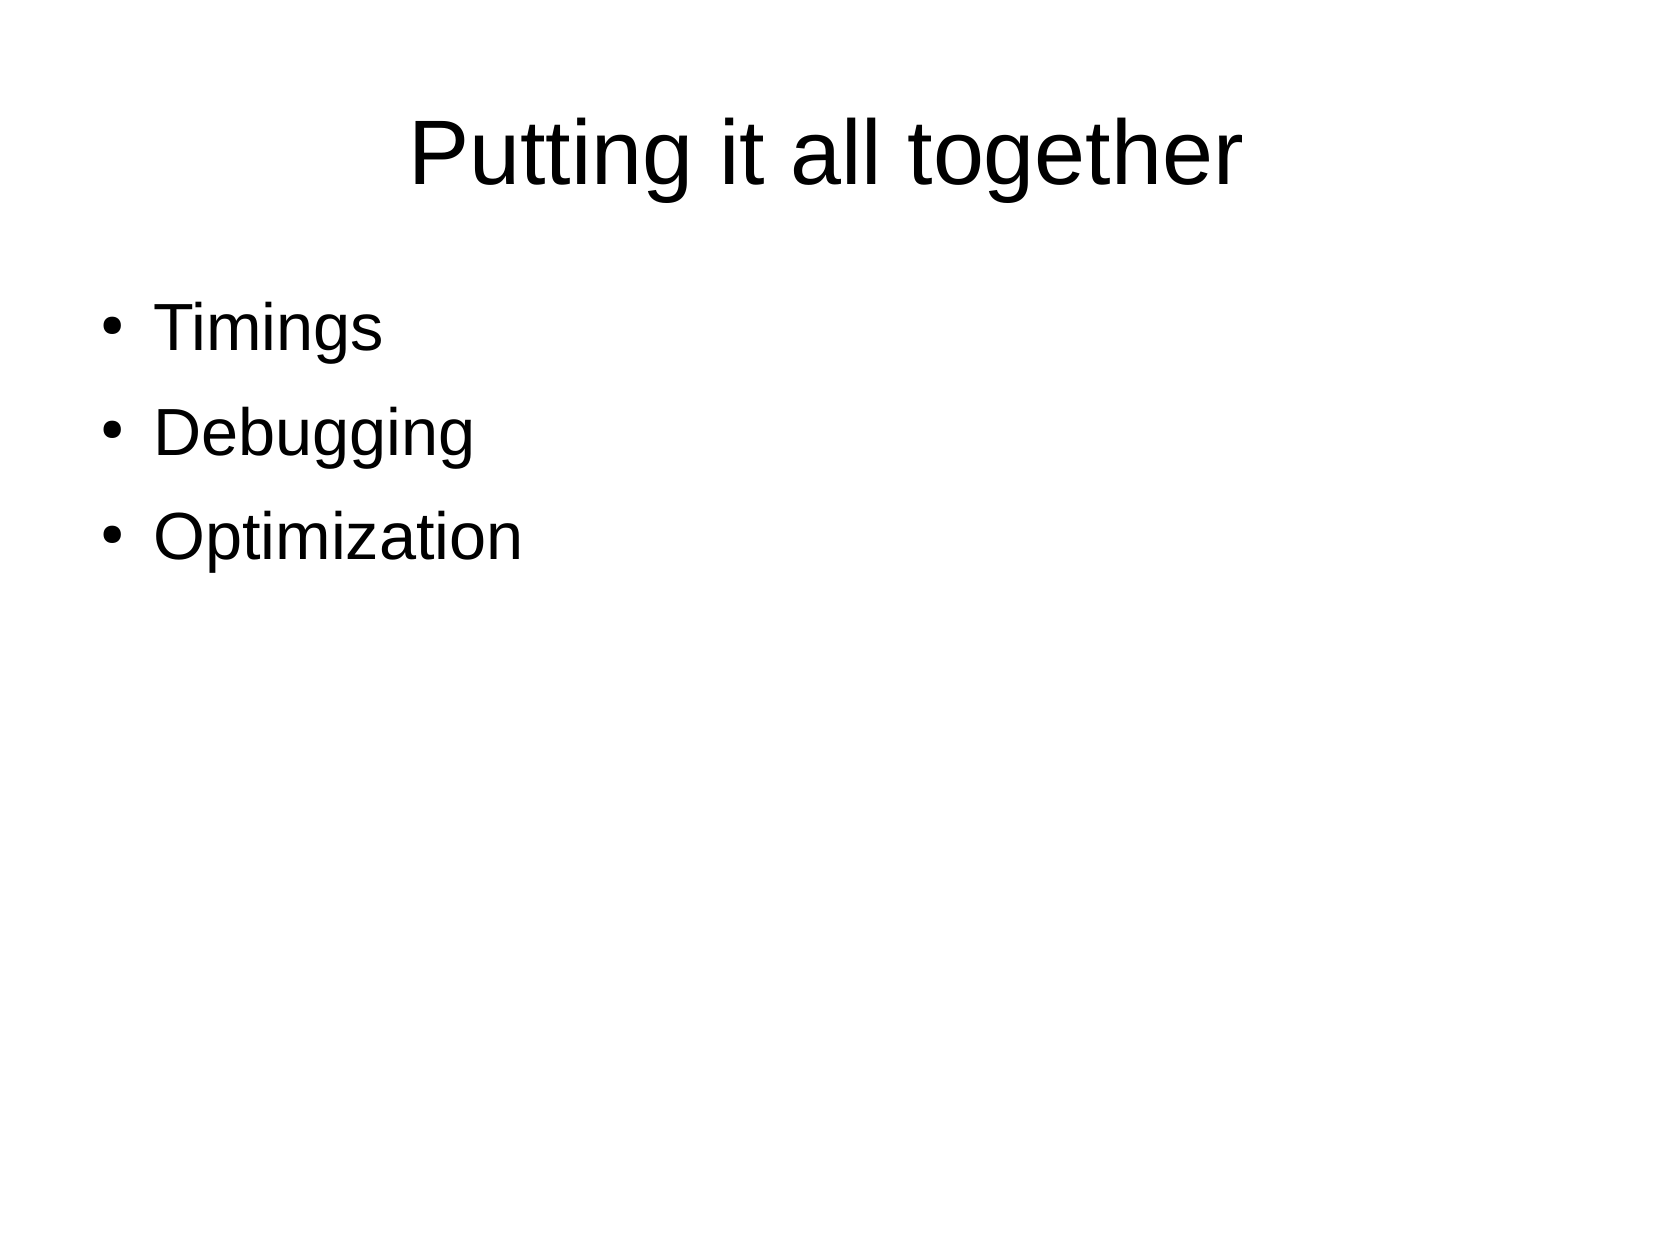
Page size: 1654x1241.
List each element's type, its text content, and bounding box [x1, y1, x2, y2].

title Putting it all together [82, 49, 1571, 257]
list Timings Debugging Optimization [82, 290, 1538, 1010]
